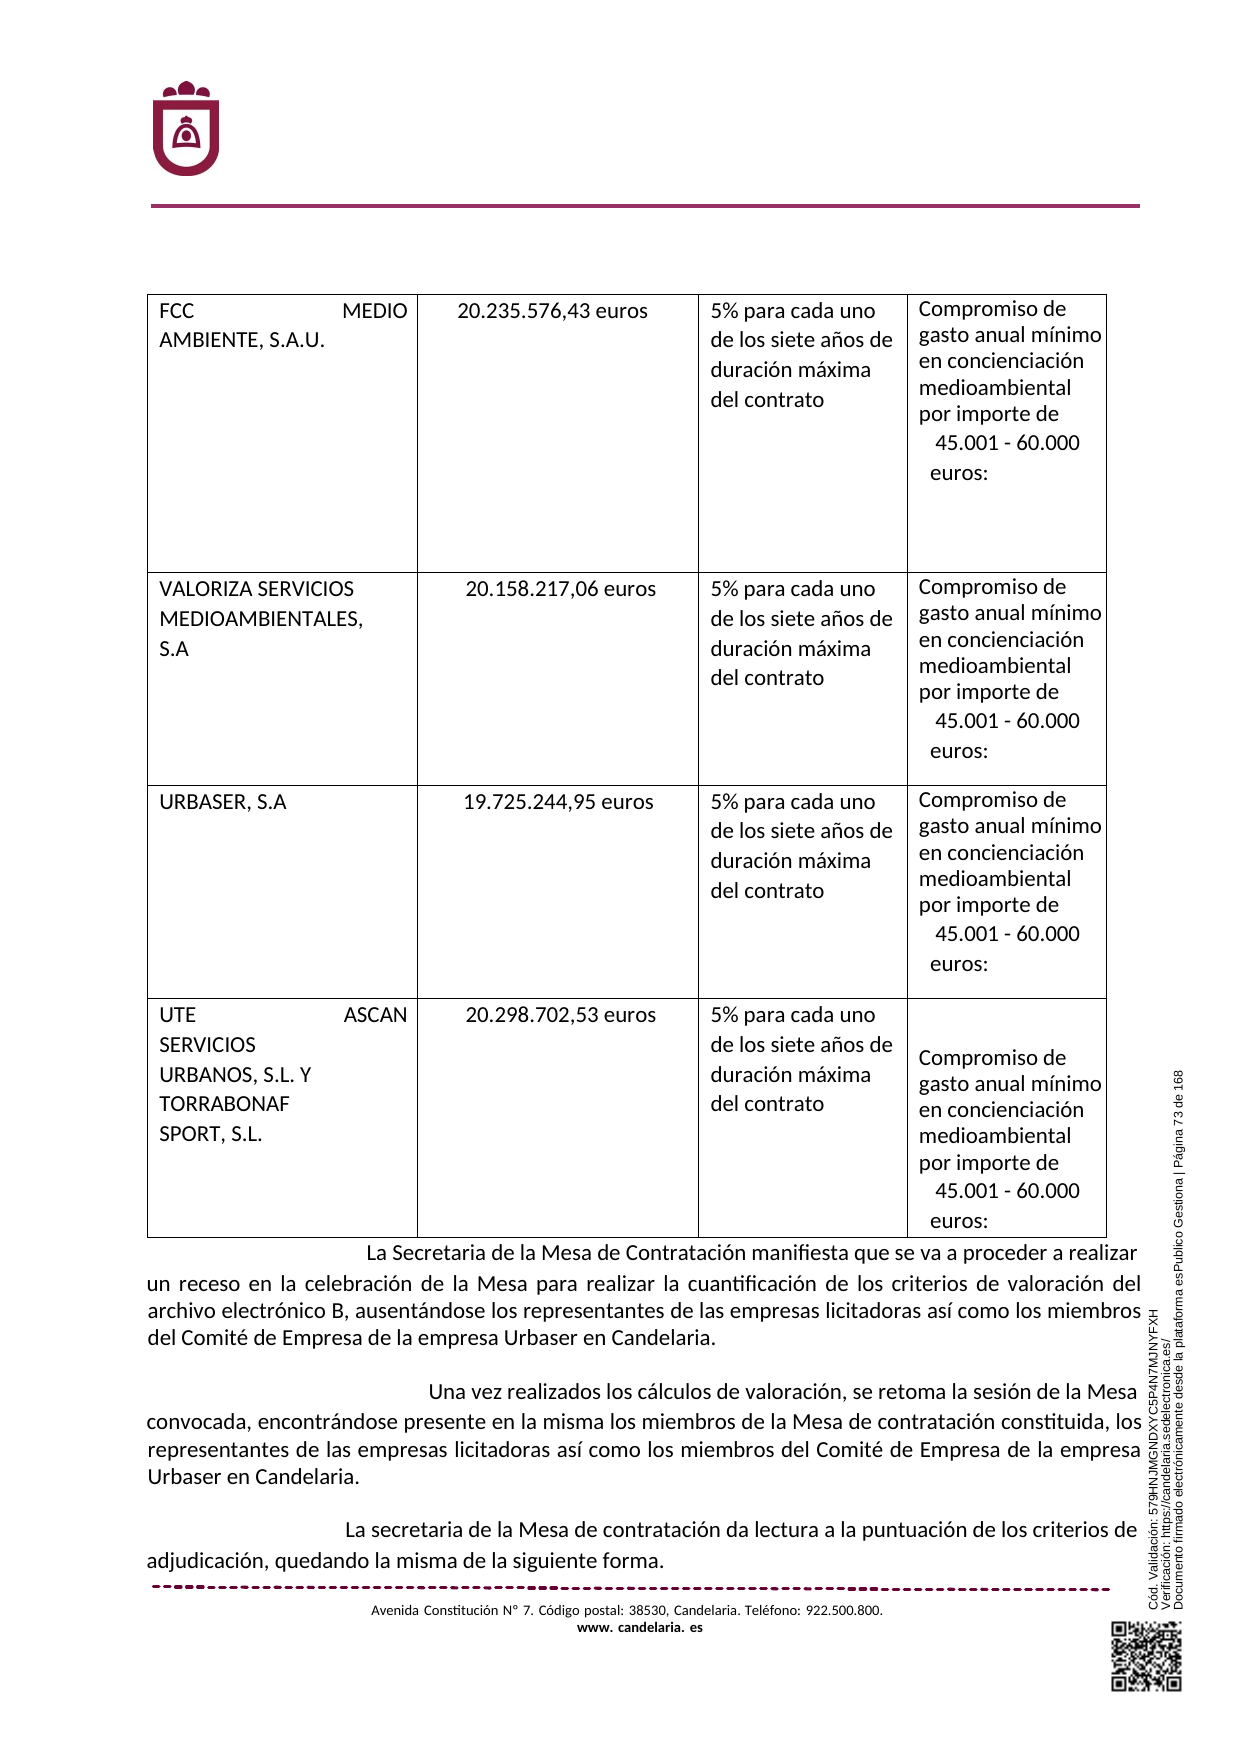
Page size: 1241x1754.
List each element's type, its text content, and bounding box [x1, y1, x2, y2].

text La Secretaria de la Mesa de Contratación manifiesta que se va a proceder a realizar [148, 1238, 1144, 1266]
table_cell Compromiso de gasto anual mínimo en concienciación medioambiental por importe de 45.001 - 60.000 euros: [908, 999, 1106, 1237]
table_header Compromiso de gasto anual mínimo en concienciación medioambiental por importe de 45.001 - 60.000 euros: [908, 295, 1106, 572]
table_cell 5% para cada uno de los siete años de duración máxima del contrato [699, 573, 907, 784]
table_cell UTE ASCAN SERVICIOS URBANOS, S.L. Y TORRABONAF SPORT, S.L. [148, 999, 417, 1237]
table_header FCC MEDIO AMBIENTE, S.A.U. [148, 295, 417, 572]
text convocada, encontrándose presente en la misma los miembros de la Mesa de contratación constituida, los representantes de las empresas licitadoras así como los miembros del Comité de Empresa de la empresa Urbaser en Candelaria. [146, 1408, 1144, 1490]
table_header 5% para cada uno de los siete años de duración máxima del contrato [699, 295, 907, 572]
text un receso en la celebración de la Mesa para realizar la cuantificación de los criterios de valoración del archivo electrónico B, ausentándose los representantes de las empresas licitadoras así como los miembros del Comité de Empresa de la empresa Urbaser en Candelaria. [146, 1269, 1144, 1351]
text adjudicación, quedando la misma de la siguiente forma. [146, 1547, 1144, 1574]
text La secretaria de la Mesa de contratación da lectura a la puntuación de los criterios de [148, 1516, 1144, 1543]
table_cell Compromiso de gasto anual mínimo en concienciación medioambiental por importe de 45.001 - 60.000 euros: [908, 786, 1106, 998]
table_cell 5% para cada uno de los siete años de duración máxima del contrato [699, 999, 907, 1237]
table_cell 5% para cada uno de los siete años de duración máxima del contrato [699, 786, 907, 998]
table_cell URBASER, S.A [148, 786, 417, 998]
text Una vez realizados los cálculos de valoración, se retoma la sesión de la Mesa [148, 1377, 1144, 1405]
table_cell VALORIZA SERVICIOS MEDIOAMBIENTALES, S.A [148, 573, 417, 784]
table_cell Compromiso de gasto anual mínimo en concienciación medioambiental por importe de 45.001 - 60.000 euros: [908, 573, 1106, 784]
table_cell 20.158.217,06 euros [418, 573, 698, 784]
table_header 20.235.576,43 euros [418, 295, 698, 572]
table_cell 20.298.702,53 euros [418, 999, 698, 1237]
table_cell 19.725.244,95 euros [418, 786, 698, 998]
